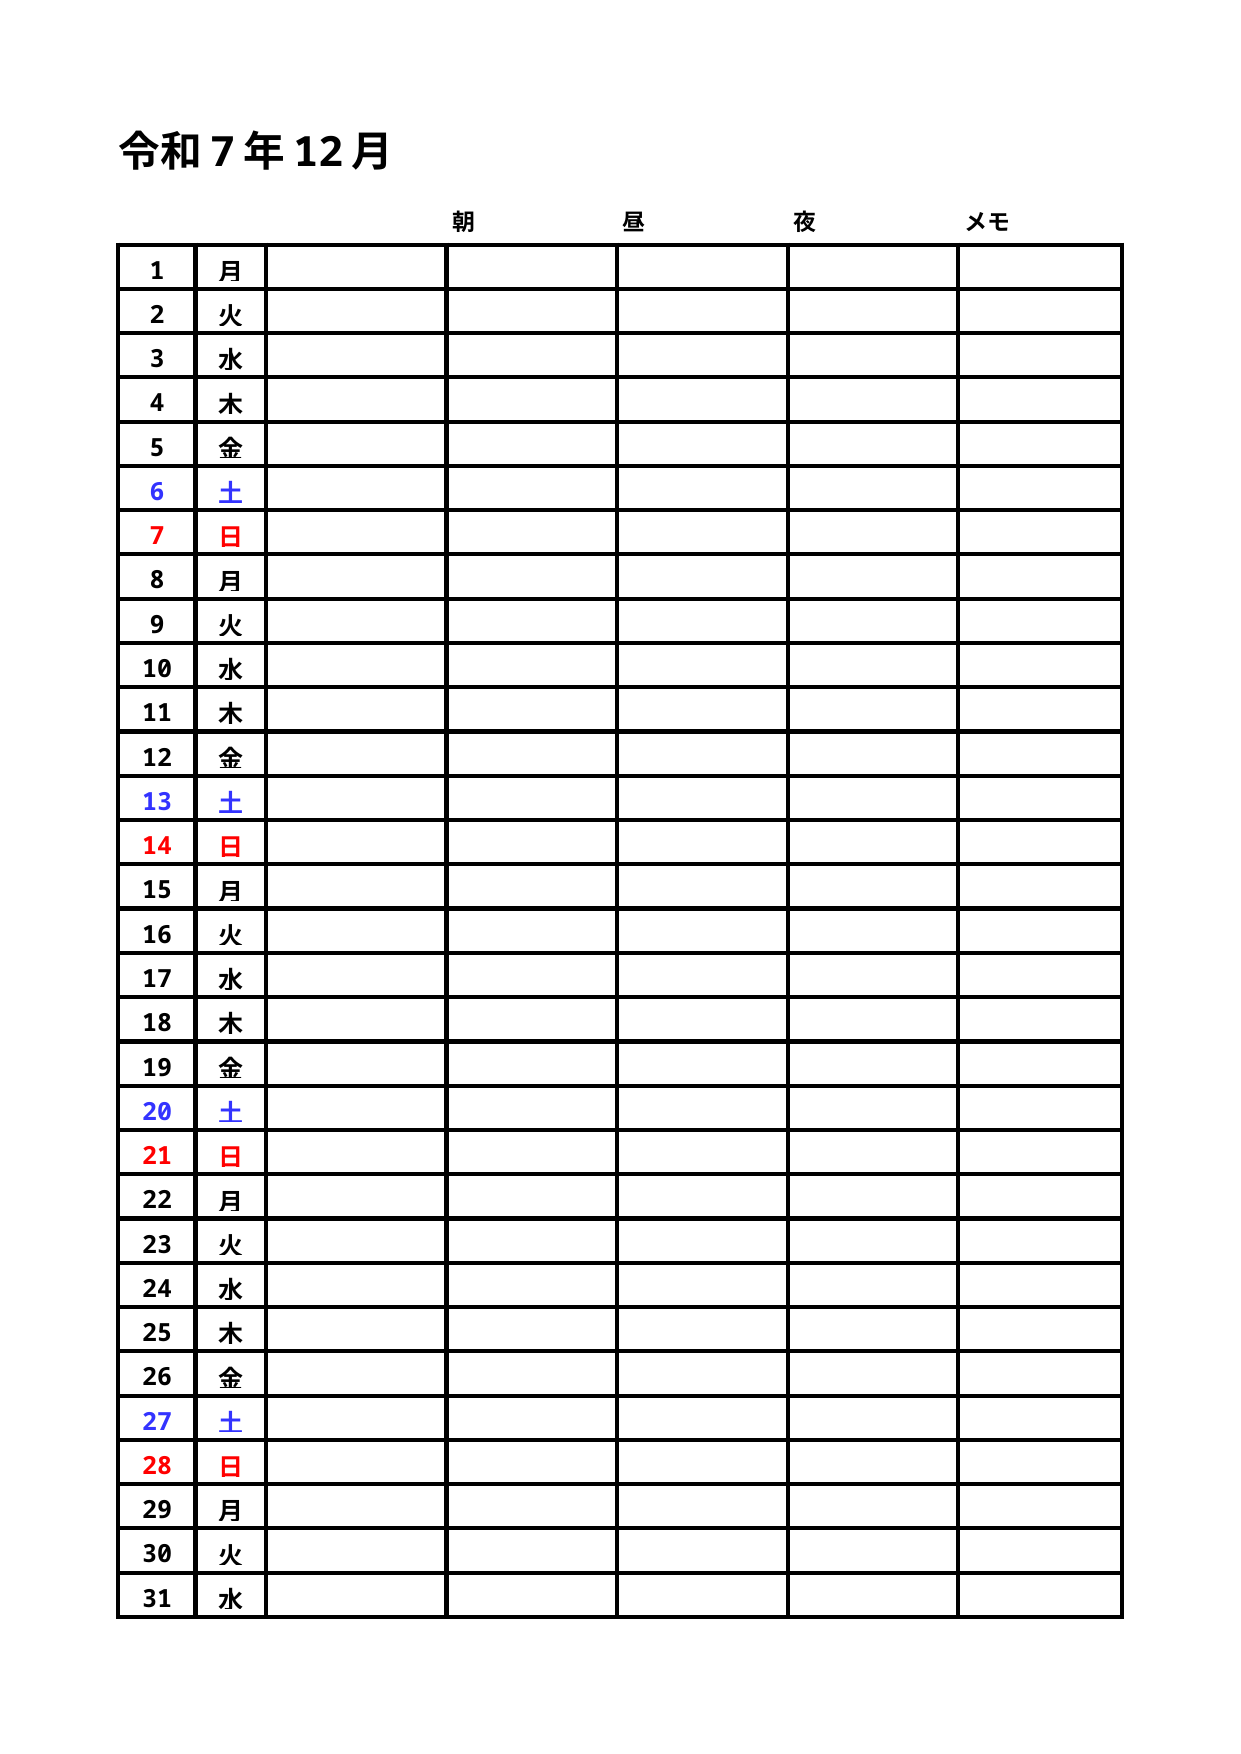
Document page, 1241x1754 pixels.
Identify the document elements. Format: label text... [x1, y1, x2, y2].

table_cell [960, 1309, 1120, 1349]
table_cell [449, 291, 615, 331]
table_cell [449, 689, 615, 729]
table_cell 1 [120, 247, 193, 287]
table_cell 29 [120, 1486, 193, 1526]
table_cell 水 [198, 955, 264, 995]
table_cell [268, 1088, 444, 1128]
table_cell [619, 1221, 786, 1261]
table_cell [268, 291, 444, 331]
table_cell 3 [120, 335, 193, 375]
table_cell [790, 1088, 956, 1128]
table_cell [790, 911, 956, 951]
table_cell [268, 689, 444, 729]
table_cell 7 [120, 512, 193, 552]
table_cell [268, 1398, 444, 1438]
table_cell [790, 247, 956, 287]
table_cell 水 [198, 1575, 264, 1615]
table_cell [790, 1353, 956, 1393]
table_cell 金 [198, 1044, 264, 1083]
table_cell 木 [198, 1309, 264, 1349]
table_cell 日 [198, 1132, 264, 1172]
table_cell [790, 1221, 956, 1261]
table_cell [268, 955, 444, 995]
table_cell [449, 247, 615, 287]
table_cell [268, 424, 444, 464]
table_cell [449, 866, 615, 906]
table_cell 9 [120, 601, 193, 641]
table_cell [619, 1044, 786, 1083]
table_cell [960, 1442, 1120, 1482]
table_cell 火 [198, 1221, 264, 1261]
table_cell [960, 911, 1120, 951]
table_cell [449, 645, 615, 685]
table_cell 14 [120, 822, 193, 862]
table_cell [619, 1530, 786, 1571]
table_cell 25 [120, 1309, 193, 1349]
table_cell 月 [198, 556, 264, 597]
table_cell [960, 379, 1120, 419]
table_cell [449, 468, 615, 508]
table_cell [449, 1442, 615, 1482]
table_cell [619, 468, 786, 508]
table_cell 11 [120, 689, 193, 729]
table_cell 土 [198, 778, 264, 818]
table_cell [960, 866, 1120, 906]
table_cell [960, 1398, 1120, 1438]
table_cell 日 [198, 822, 264, 862]
table_cell [790, 1044, 956, 1083]
table_cell [960, 778, 1120, 818]
table_cell 21 [120, 1132, 193, 1172]
table_cell 木 [198, 689, 264, 729]
table_cell [449, 955, 615, 995]
table_cell 木 [198, 999, 264, 1039]
table_cell [449, 1044, 615, 1083]
table_cell 水 [198, 645, 264, 685]
table_cell [960, 1176, 1120, 1216]
table_cell 31 [120, 1575, 193, 1615]
table_cell 土 [198, 468, 264, 508]
table_cell [268, 1309, 444, 1349]
table_header 朝 [446, 198, 617, 242]
table_cell 27 [120, 1398, 193, 1438]
table_cell [449, 601, 615, 641]
table_cell 水 [198, 335, 264, 375]
table_cell [790, 1309, 956, 1349]
table_cell [268, 1044, 444, 1083]
table_cell 日 [198, 512, 264, 552]
table_cell 月 [198, 247, 264, 287]
table_cell 5 [120, 424, 193, 464]
table_cell 28 [120, 1442, 193, 1482]
table_header 夜 [788, 198, 958, 242]
table_cell [449, 1221, 615, 1261]
table_cell [449, 1575, 615, 1615]
table_cell 金 [198, 1353, 264, 1393]
table_cell [619, 645, 786, 685]
table_cell 金 [198, 424, 264, 464]
table_cell 土 [198, 1088, 264, 1128]
table_cell [960, 512, 1120, 552]
table_cell 22 [120, 1176, 193, 1216]
table_cell [619, 335, 786, 375]
table_cell [790, 424, 956, 464]
table_cell [790, 1442, 956, 1482]
table_cell 土 [198, 1398, 264, 1438]
table_cell [268, 1575, 444, 1615]
table_header [266, 198, 446, 242]
table_cell [790, 601, 956, 641]
table_cell 23 [120, 1221, 193, 1261]
table_cell 16 [120, 911, 193, 951]
table_cell [960, 1265, 1120, 1305]
table_cell [790, 645, 956, 685]
table_cell [619, 291, 786, 331]
table_cell [619, 1265, 786, 1305]
table_cell [619, 1309, 786, 1349]
table_cell 13 [120, 778, 193, 818]
table_cell [790, 1486, 956, 1526]
table_cell [268, 1176, 444, 1216]
table_cell [268, 601, 444, 641]
table_cell [619, 1176, 786, 1216]
table_cell [449, 512, 615, 552]
table_cell [449, 1398, 615, 1438]
table_cell [268, 999, 444, 1039]
table_cell [449, 1530, 615, 1571]
table_cell [790, 291, 956, 331]
table_cell [449, 1265, 615, 1305]
table_cell [449, 822, 615, 862]
table_cell [960, 1132, 1120, 1172]
table_cell [960, 247, 1120, 287]
table_cell [960, 424, 1120, 464]
table_cell [619, 247, 786, 287]
table_cell 18 [120, 999, 193, 1039]
table_cell [790, 335, 956, 375]
table_cell [449, 1309, 615, 1349]
table_cell [960, 1044, 1120, 1083]
table_cell [960, 645, 1120, 685]
table_cell [268, 911, 444, 951]
table_cell [790, 1132, 956, 1172]
table_cell [268, 734, 444, 774]
table_cell [619, 1486, 786, 1526]
table_cell [960, 689, 1120, 729]
table_cell [619, 1132, 786, 1172]
table_cell [268, 556, 444, 597]
table_cell [619, 1442, 786, 1482]
table_cell [960, 734, 1120, 774]
table_cell [960, 999, 1120, 1039]
table_cell [619, 379, 786, 419]
table_cell [449, 734, 615, 774]
table_cell [960, 556, 1120, 597]
table_cell 12 [120, 734, 193, 774]
table_cell [268, 247, 444, 287]
table_cell [619, 955, 786, 995]
table_cell [619, 424, 786, 464]
table_header メモ [958, 198, 1122, 242]
table_cell 日 [198, 1442, 264, 1482]
table_cell [268, 778, 444, 818]
text 令和7年12月 [118, 118, 1122, 179]
table_cell [960, 1530, 1120, 1571]
table_cell [619, 911, 786, 951]
table_cell [268, 866, 444, 906]
table_cell [619, 689, 786, 729]
table_cell 15 [120, 866, 193, 906]
table_cell 火 [198, 911, 264, 951]
table_cell [268, 1442, 444, 1482]
table_cell [449, 556, 615, 597]
table_cell [619, 601, 786, 641]
table_cell [790, 689, 956, 729]
table_cell [268, 1221, 444, 1261]
table_cell 火 [198, 601, 264, 641]
table_cell 火 [198, 1530, 264, 1571]
table_cell [960, 601, 1120, 641]
table_cell [268, 1265, 444, 1305]
table_cell 月 [198, 866, 264, 906]
table_cell [790, 379, 956, 419]
table_cell [960, 291, 1120, 331]
table_cell [619, 734, 786, 774]
table_cell [619, 778, 786, 818]
table_cell [960, 1221, 1120, 1261]
table_cell 6 [120, 468, 193, 508]
table_cell [790, 1265, 956, 1305]
table_cell [268, 379, 444, 419]
table_cell [790, 778, 956, 818]
table_cell [449, 778, 615, 818]
table_cell 月 [198, 1176, 264, 1216]
table_cell [449, 1353, 615, 1393]
table_cell [268, 512, 444, 552]
table_cell [619, 1088, 786, 1128]
table_cell 水 [198, 1265, 264, 1305]
table_cell 26 [120, 1353, 193, 1393]
table_cell [790, 556, 956, 597]
table_cell [268, 822, 444, 862]
table_header 昼 [617, 198, 788, 242]
table_cell [449, 1132, 615, 1172]
table_cell [449, 1486, 615, 1526]
table_header [195, 198, 266, 242]
table_cell 2 [120, 291, 193, 331]
table_cell [268, 1486, 444, 1526]
table_cell [619, 556, 786, 597]
table_cell 月 [198, 1486, 264, 1526]
table_cell [268, 468, 444, 508]
table_cell [960, 1088, 1120, 1128]
table_cell 木 [198, 379, 264, 419]
table_cell [960, 1575, 1120, 1615]
table_cell [960, 1353, 1120, 1393]
table_cell 火 [198, 291, 264, 331]
table_cell 8 [120, 556, 193, 597]
table_cell [449, 1088, 615, 1128]
table_cell [790, 468, 956, 508]
table_cell [449, 911, 615, 951]
table_cell [790, 512, 956, 552]
table_cell [619, 1575, 786, 1615]
table_cell 24 [120, 1265, 193, 1305]
table_cell [790, 1398, 956, 1438]
table_cell 20 [120, 1088, 193, 1128]
table_cell 30 [120, 1530, 193, 1571]
table_cell [960, 335, 1120, 375]
table_cell [449, 1176, 615, 1216]
table_cell [449, 335, 615, 375]
table_cell [268, 1353, 444, 1393]
table_cell [960, 955, 1120, 995]
table_cell [960, 468, 1120, 508]
table_cell 金 [198, 734, 264, 774]
table_cell [619, 999, 786, 1039]
table_cell [449, 424, 615, 464]
table_cell [619, 1353, 786, 1393]
table_cell [449, 379, 615, 419]
table_cell [790, 1530, 956, 1571]
table_cell 17 [120, 955, 193, 995]
table_cell [268, 645, 444, 685]
table_cell 10 [120, 645, 193, 685]
table_cell [619, 866, 786, 906]
table_cell [790, 866, 956, 906]
table_cell [268, 1132, 444, 1172]
table_cell [619, 1398, 786, 1438]
table_cell 19 [120, 1044, 193, 1083]
table_cell [790, 999, 956, 1039]
table_cell [268, 1530, 444, 1571]
table_cell 4 [120, 379, 193, 419]
table_cell [960, 822, 1120, 862]
table_header [118, 198, 195, 242]
table_cell [790, 734, 956, 774]
table_cell [449, 999, 615, 1039]
table_cell [619, 512, 786, 552]
table_cell [790, 1575, 956, 1615]
table_cell [619, 822, 786, 862]
table_cell [790, 822, 956, 862]
table_cell [790, 955, 956, 995]
table_cell [960, 1486, 1120, 1526]
table_cell [268, 335, 444, 375]
table_cell [790, 1176, 956, 1216]
